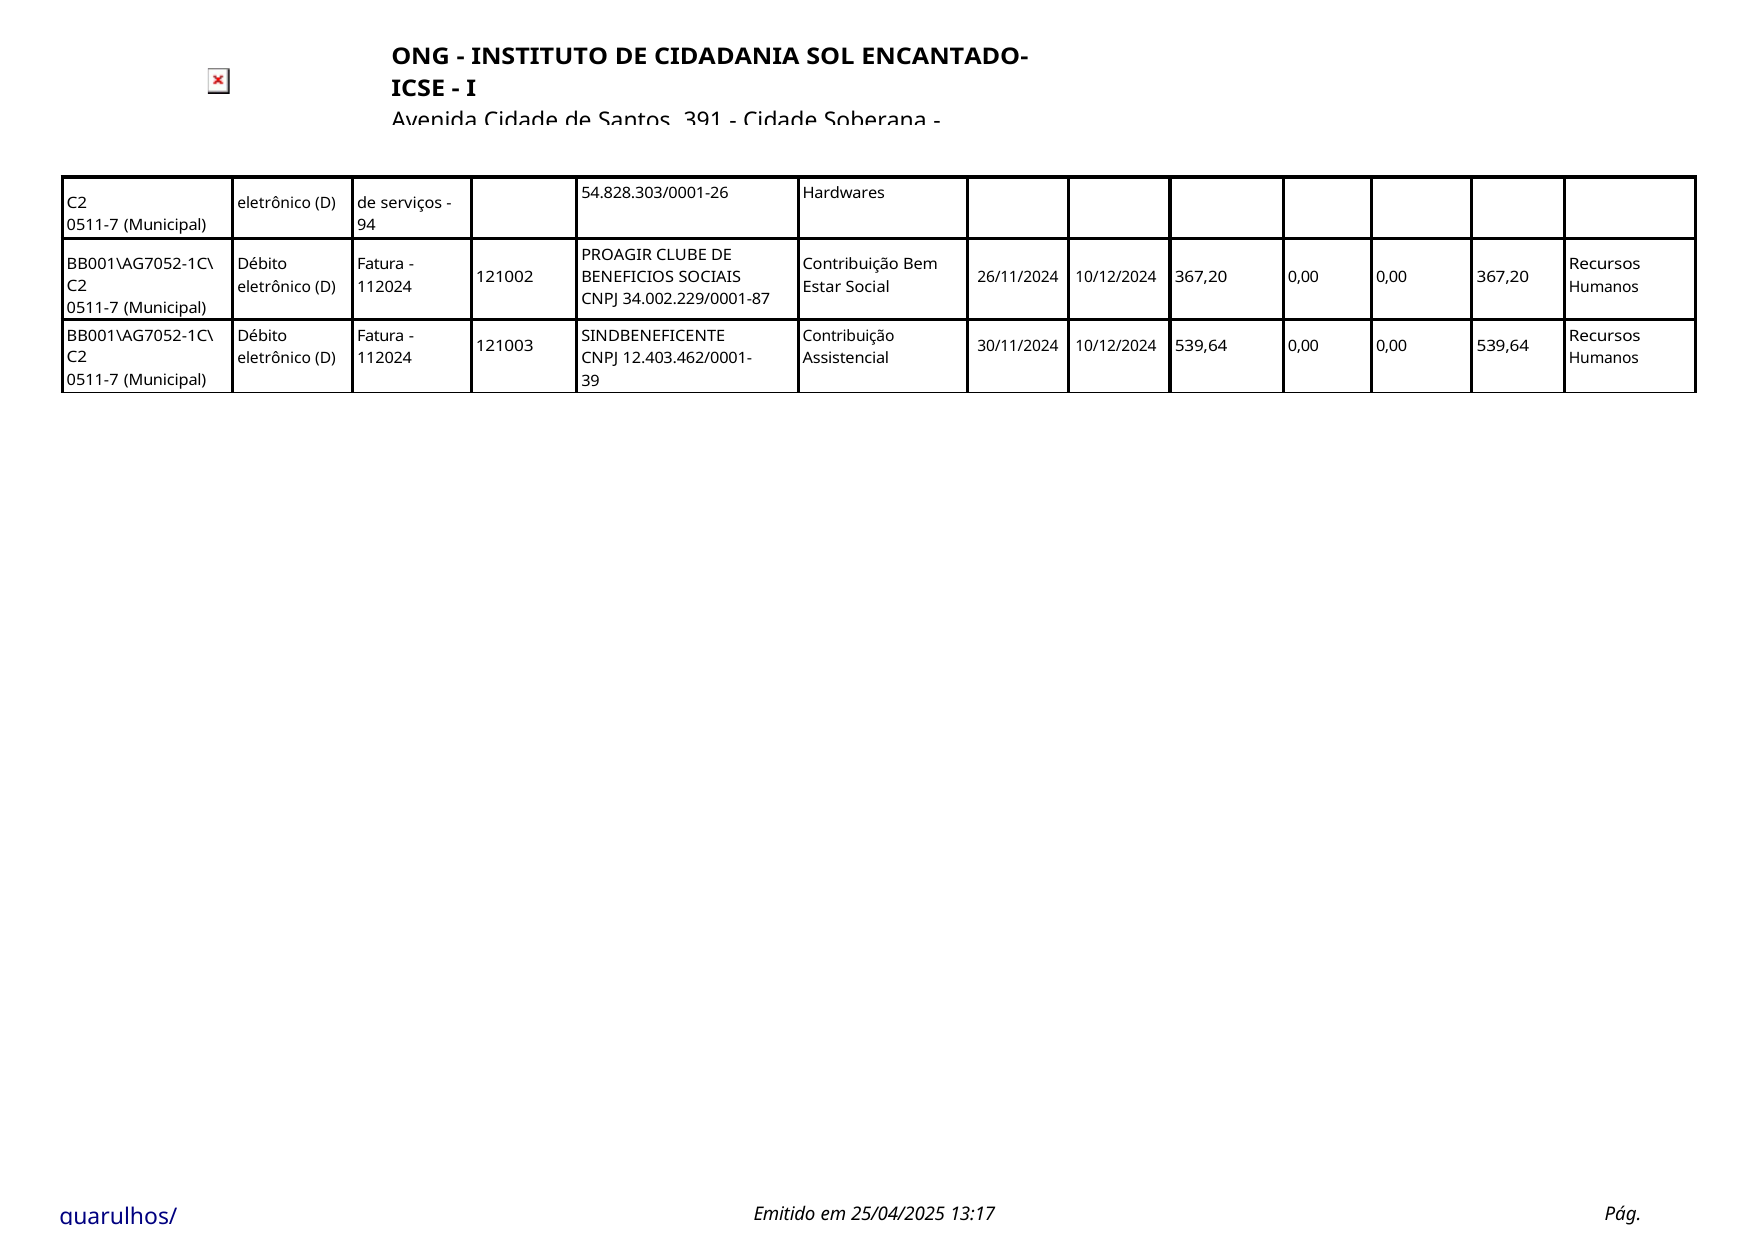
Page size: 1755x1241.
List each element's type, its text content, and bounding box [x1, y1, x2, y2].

table_cell 367,20 [1473, 240, 1563, 318]
table_cell 0,00 [1285, 240, 1370, 318]
table_cell Fatura - 112024 [354, 240, 470, 318]
table_cell BB001\AG7052-1C\C2 0511-7 (Municipal) [64, 240, 231, 318]
table_cell [1172, 179, 1282, 237]
table_cell PROAGIR CLUBE DE BENEFICIOS SOCIAIS CNPJ 34.002.229/0001-87 [578, 240, 797, 318]
table_cell 10/12/2024 [1070, 321, 1168, 392]
table_cell 539,64 [1473, 321, 1563, 392]
table_cell [969, 179, 1067, 237]
table_cell 0,00 [1373, 321, 1470, 392]
table_cell Hardwares [800, 179, 966, 237]
table_cell BB001\AG7052-1C\C2 0511-7 (Municipal) [64, 321, 231, 392]
table_cell Débito eletrônico (D) [234, 321, 351, 392]
table_cell 0,00 [1285, 321, 1370, 392]
table_cell 26/11/2024 [969, 240, 1067, 318]
table_cell [1070, 179, 1168, 237]
table_cell SINDBENEFICENTE CNPJ 12.403.462/0001-39 [578, 321, 797, 392]
table_cell Contribuição Assistencial [800, 321, 966, 392]
table_cell 121003 [473, 321, 575, 392]
table_cell 121002 [473, 240, 575, 318]
table_cell Contribuição Bem Estar Social [800, 240, 966, 318]
table_cell [1566, 179, 1694, 237]
table_cell 539,64 [1172, 321, 1282, 392]
table_cell 30/11/2024 [969, 321, 1067, 392]
table_cell Fatura - 112024 [354, 321, 470, 392]
table_cell eletrônico (D) [234, 179, 351, 237]
table_cell [1373, 179, 1470, 237]
table_cell de serviços - 94 [354, 179, 470, 237]
table_cell 0,00 [1373, 240, 1470, 318]
table_cell C2 0511-7 (Municipal) [64, 179, 231, 237]
table_cell [473, 179, 575, 237]
table_cell [1473, 179, 1563, 237]
table_cell 367,20 [1172, 240, 1282, 318]
table_cell 54.828.303/0001-26 [578, 179, 797, 237]
table_cell [1285, 179, 1370, 237]
table_cell Débito eletrônico (D) [234, 240, 351, 318]
table_cell Recursos Humanos [1566, 240, 1694, 318]
table_cell 10/12/2024 [1070, 240, 1168, 318]
table_cell Recursos Humanos [1566, 321, 1694, 392]
